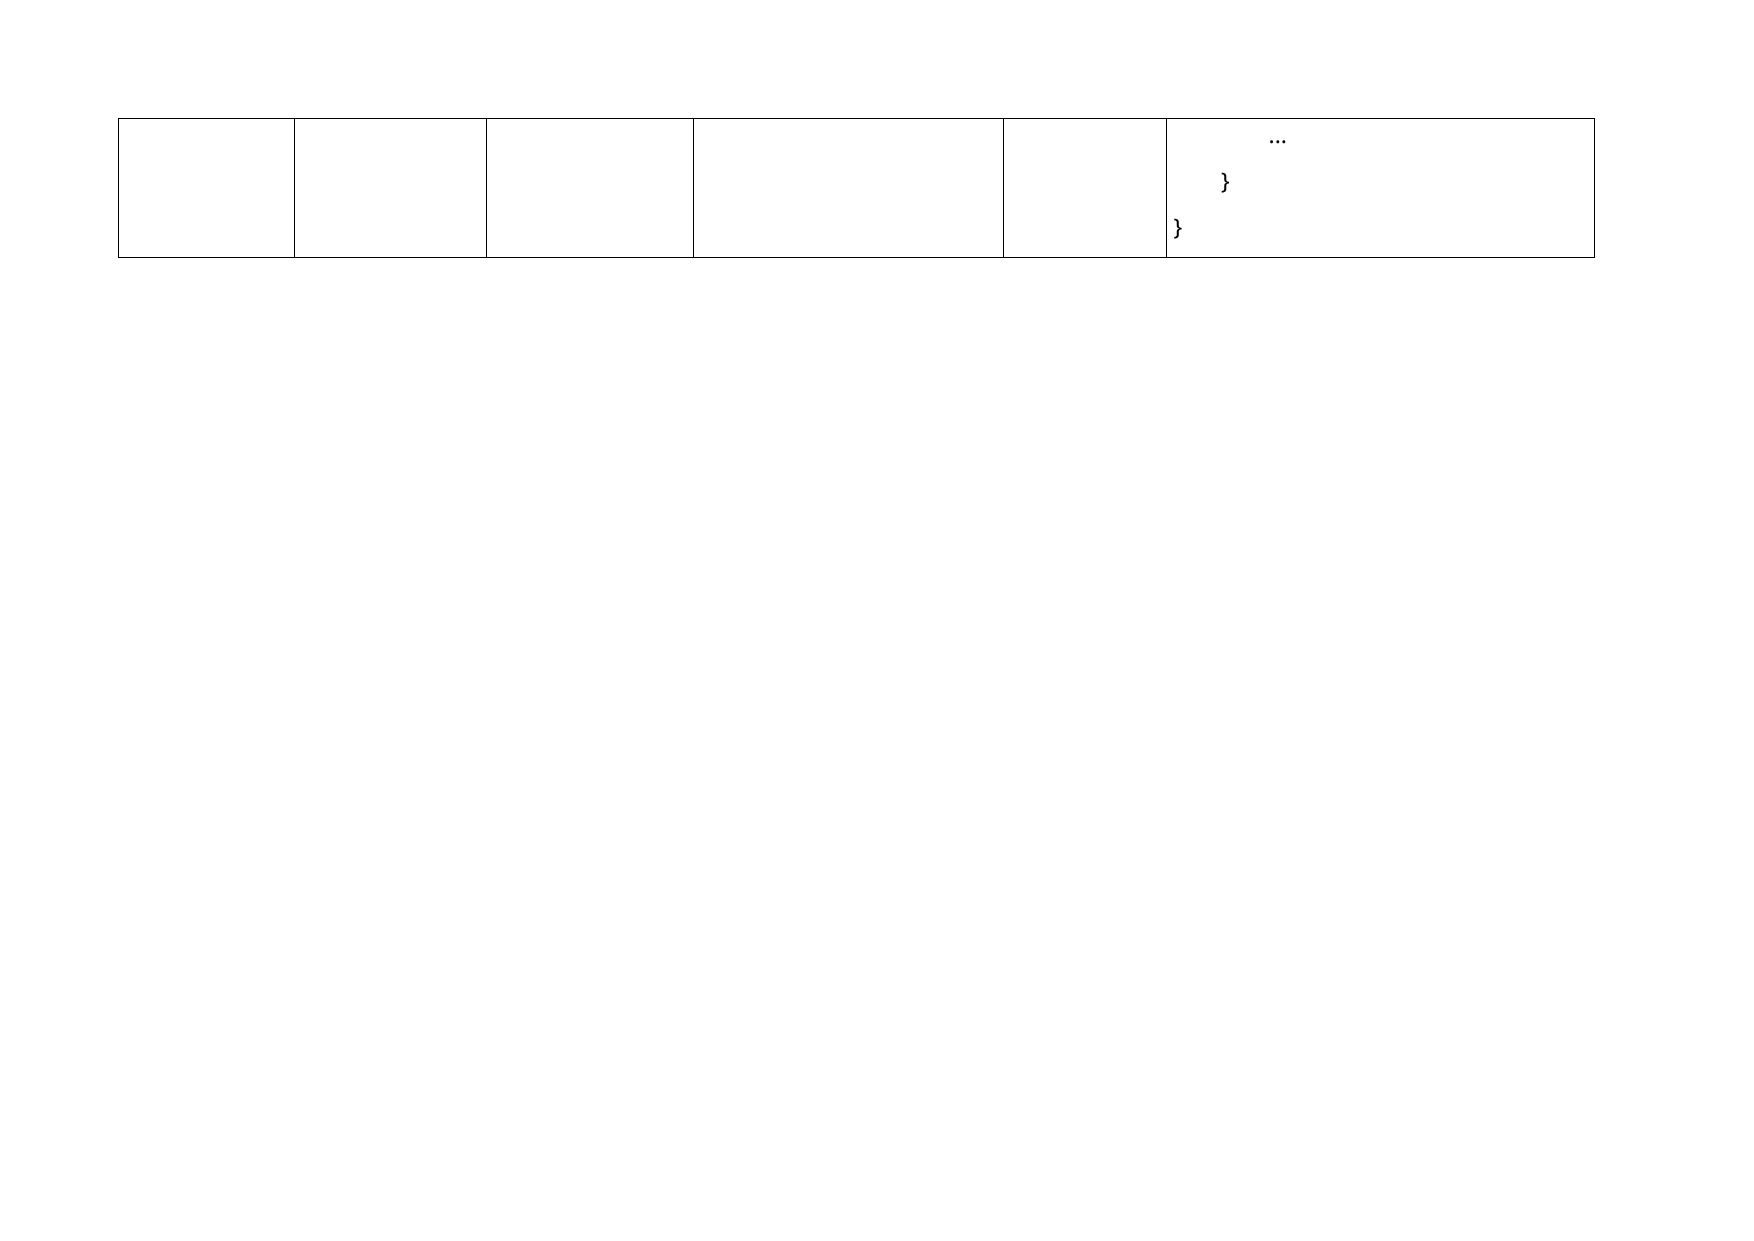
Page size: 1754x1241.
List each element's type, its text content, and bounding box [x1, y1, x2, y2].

table_cell [119, 119, 294, 257]
table_cell [1004, 119, 1166, 257]
table_cell [487, 119, 693, 257]
table_cell ... } } [1167, 119, 1594, 257]
table_cell [694, 119, 1003, 257]
table_cell [295, 119, 486, 257]
